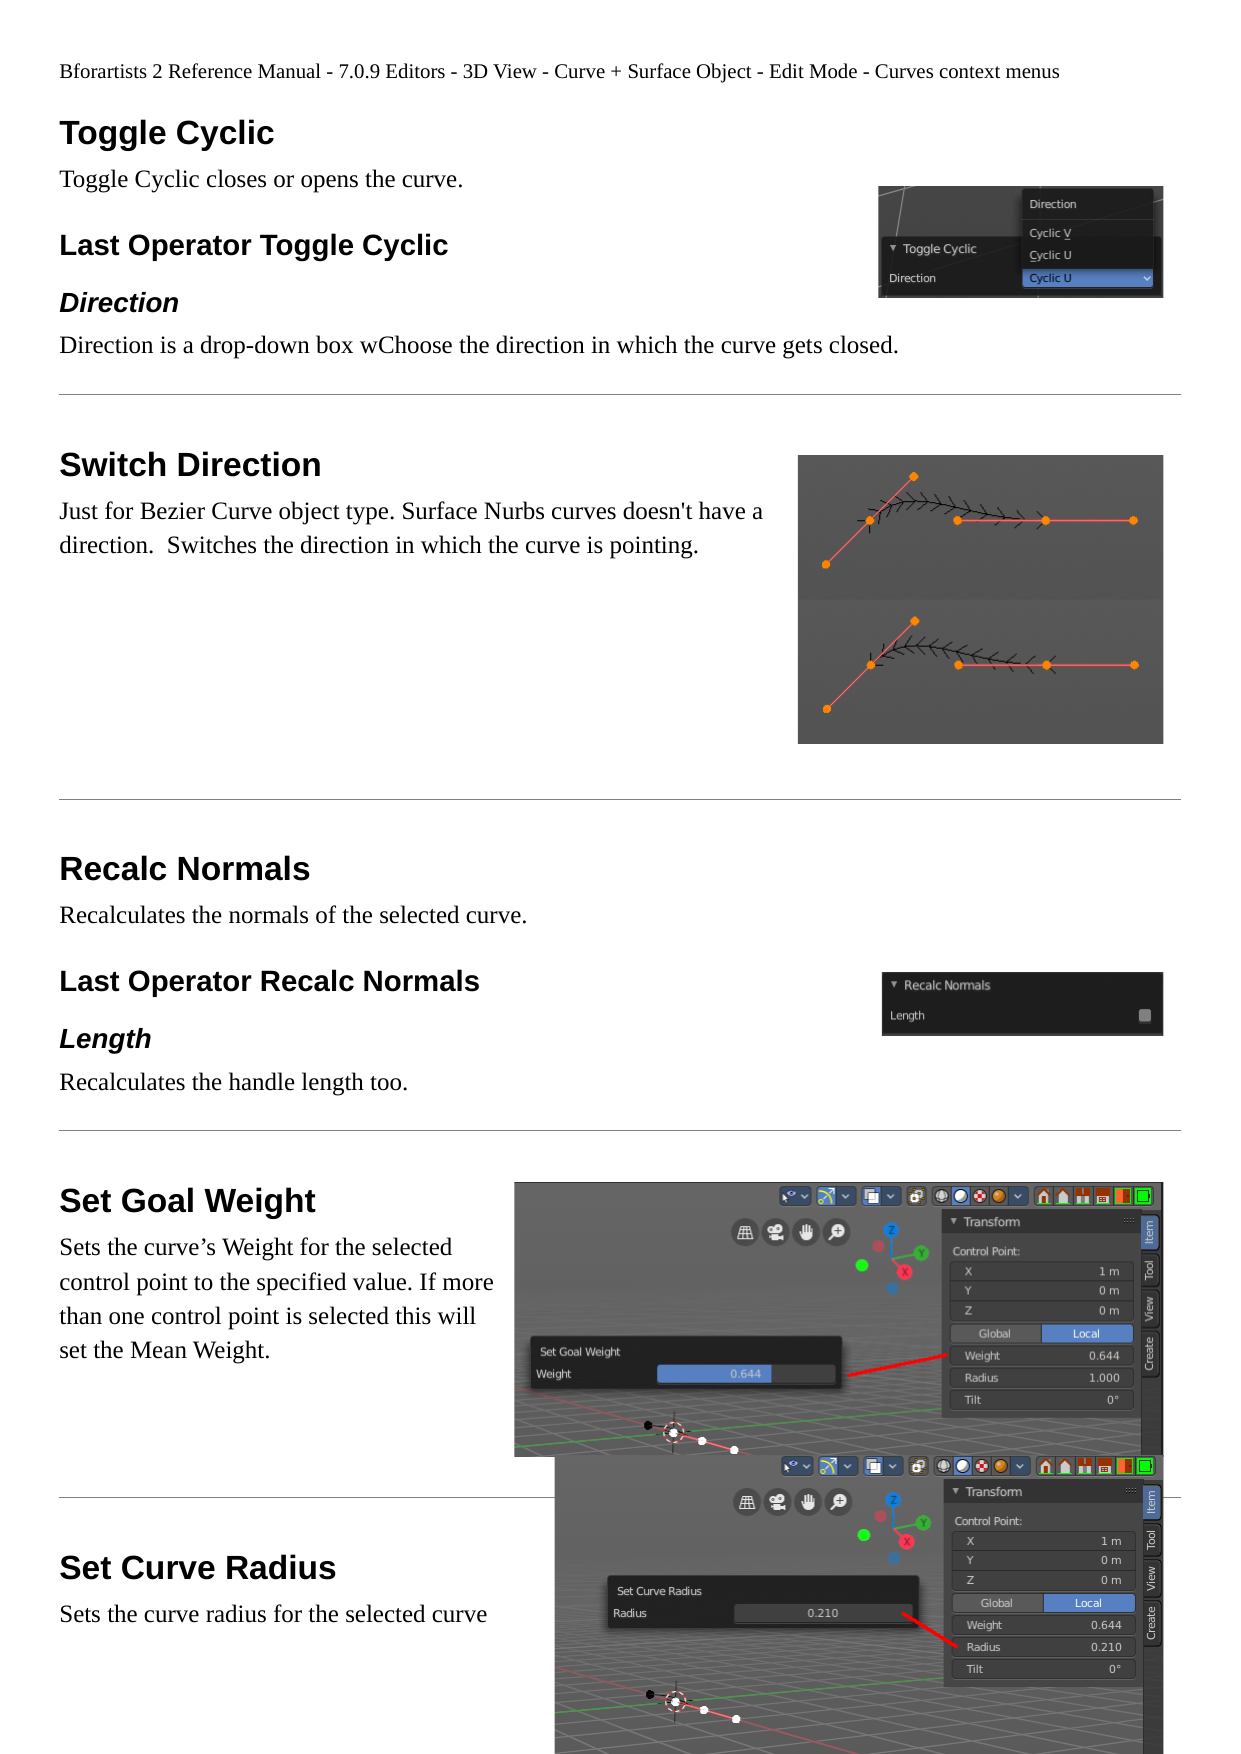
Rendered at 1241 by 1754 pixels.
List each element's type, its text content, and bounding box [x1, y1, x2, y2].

subtitle [1164, 1548, 1181, 1586]
subtitle Last Operator Recalc Normals [59, 964, 1181, 997]
subtitle Toggle Cyclic [59, 113, 1181, 151]
subtitle [1164, 227, 1181, 261]
text Direction is a drop-down box wChoose the direction in which the curve gets closed. [59, 331, 1181, 359]
text Sets the curve radius for the selected curve [59, 1599, 554, 1628]
text Just for Bezier Curve object type. Surface Nurbs curves doesn't have a direction. Switches the direction in which the curve is pointing. [59, 496, 797, 559]
subtitle Length [59, 1022, 1181, 1054]
text Sets the curve’s Weight for the selected control point to the specified value. If more than one control point is selected this will set the Mean Weight. [59, 1232, 514, 1364]
text Recalculates the handle length too. [59, 1067, 1181, 1096]
text Toggle Cyclic closes or opens the curve. [59, 164, 1181, 192]
picture [797, 455, 1164, 744]
picture [881, 972, 1164, 1036]
subtitle Switch Direction [59, 444, 1181, 483]
picture [878, 186, 1164, 298]
subtitle Direction [59, 286, 1181, 318]
subtitle Set Curve Radius [59, 1548, 554, 1586]
picture [514, 1182, 1164, 1754]
subtitle Set Goal Weight [59, 1181, 1181, 1219]
subtitle Recalc Normals [59, 849, 1181, 888]
subtitle Last Operator Toggle Cyclic [59, 227, 878, 261]
text Recalculates the normals of the selected curve. [59, 900, 1181, 929]
